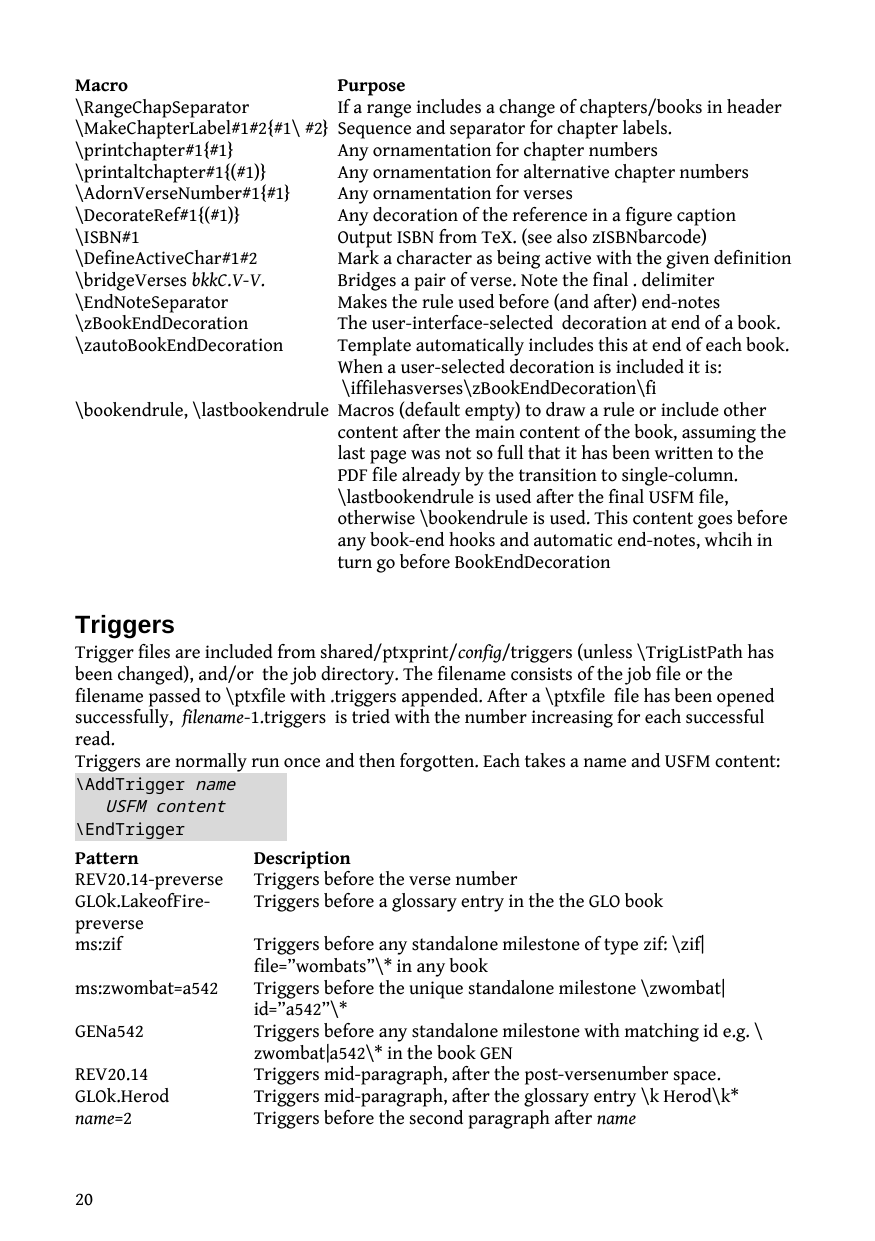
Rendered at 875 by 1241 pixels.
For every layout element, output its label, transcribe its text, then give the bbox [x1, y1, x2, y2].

table_cell \zautoBookEndDecoration [75, 335, 337, 400]
table_cell Makes the rule used before (and after) end-notes [337, 292, 796, 313]
table_cell \AdornVerseNumber#1{#1} [75, 183, 337, 205]
table_header Description [254, 848, 796, 869]
table_cell Triggers mid-paragraph, after the post-versenumber space. [254, 1065, 796, 1086]
table_cell GLOk.Herod [75, 1086, 253, 1108]
table_cell Triggers before a glossary entry in the the GLO book [254, 891, 796, 934]
table_cell Output ISBN from TeX. (see also zISBNbarcode) [337, 227, 796, 248]
table_cell Bridges a pair of verse. Note the final . delimiter [337, 270, 796, 292]
table_cell \printaltchapter#1{(#1)} [75, 162, 337, 183]
table_cell \ISBN#1 [75, 227, 337, 248]
table_cell REV20.14-preverse [75, 870, 253, 891]
table_header Pattern [75, 848, 253, 869]
text Trigger files are included from shared/ptxprint/config/triggers (unless \TrigListPath has been changed), and/or the job directory. The filename consists of the job file or the filename passed to \ptxfile with .triggers appended. After a \ptxfile file has been opened successfully, filename-1.triggers is tried with the number increasing for each successful read. [75, 642, 799, 751]
table_cell \bookendrule, \lastbookendrule [75, 400, 337, 573]
text Triggers are normally run once and then forgotten. Each takes a name and USFM content: [75, 751, 799, 772]
table_header \AddTrigger name USFM content \EndTrigger [75, 773, 287, 841]
table_header Macro [75, 75, 337, 97]
table_cell GENa542 [75, 1021, 253, 1064]
table_cell Triggers before the unique standalone milestone \zwombat|id=”a542”\* [254, 978, 796, 1021]
table_cell Template automatically includes this at end of each book. When a user-selected decoration is included it is: \iffilehasverses\zBookEndDecoration\fi [337, 335, 796, 400]
table_cell Any ornamentation for verses [337, 183, 796, 205]
table_cell Any ornamentation for alternative chapter numbers [337, 162, 796, 183]
table_cell Any ornamentation for chapter numbers [337, 140, 796, 162]
table_cell Macros (default empty) to draw a rule or include other content after the main content of the book, assuming the last page was not so full that it has been written to the PDF file already by the transition to single-column. \lastbookendrule is used after the final USFM file, otherwise \bookendrule is used. This content goes before any book-end hooks and automatic end-notes, whcih in turn go before BookEndDecoration [337, 400, 796, 573]
table_cell GLOk.LakeofFire-preverse [75, 891, 253, 934]
table_cell \zBookEndDecoration [75, 313, 337, 335]
table_cell Triggers before the verse number [254, 870, 796, 891]
table_cell \EndNoteSeparator [75, 292, 337, 313]
table_cell Triggers mid-paragraph, after the glossary entry \k Herod\k* [254, 1086, 796, 1108]
table_cell Triggers before any standalone milestone with matching id e.g. \zwombat|a542\* in the book GEN [254, 1021, 796, 1064]
table_cell Triggers before the second paragraph after name [254, 1108, 796, 1129]
table_header [288, 773, 797, 841]
table_cell ms:zif [75, 935, 253, 978]
table_cell Triggers before any standalone milestone of type zif: \zif|file=”wombats”\* in any book [254, 935, 796, 978]
table_cell Sequence and separator for chapter labels. [337, 118, 796, 140]
table_cell The user-interface-selected decoration at end of a book. [337, 313, 796, 335]
table_cell Mark a character as being active with the given definition [337, 248, 796, 270]
table_cell \DecorateRef#1{(#1)} [75, 205, 337, 227]
subtitle Triggers [75, 610, 799, 639]
table_cell \RangeChapSeparator [75, 97, 337, 118]
table_cell \MakeChapterLabel#1#2{#1\ #2} [75, 118, 337, 140]
table_cell \DefineActiveChar#1#2 [75, 248, 337, 270]
table_header Purpose [337, 75, 796, 97]
table_cell \printchapter#1{#1} [75, 140, 337, 162]
table_cell If a range includes a change of chapters/books in header [337, 97, 796, 118]
table_cell Any decoration of the reference in a figure caption [337, 205, 796, 227]
table_cell REV20.14 [75, 1065, 253, 1086]
table_cell \bridgeVerses bkkC.V-V. [75, 270, 337, 292]
table_cell name=2 [75, 1108, 253, 1129]
table_cell ms:zwombat=a542 [75, 978, 253, 1021]
